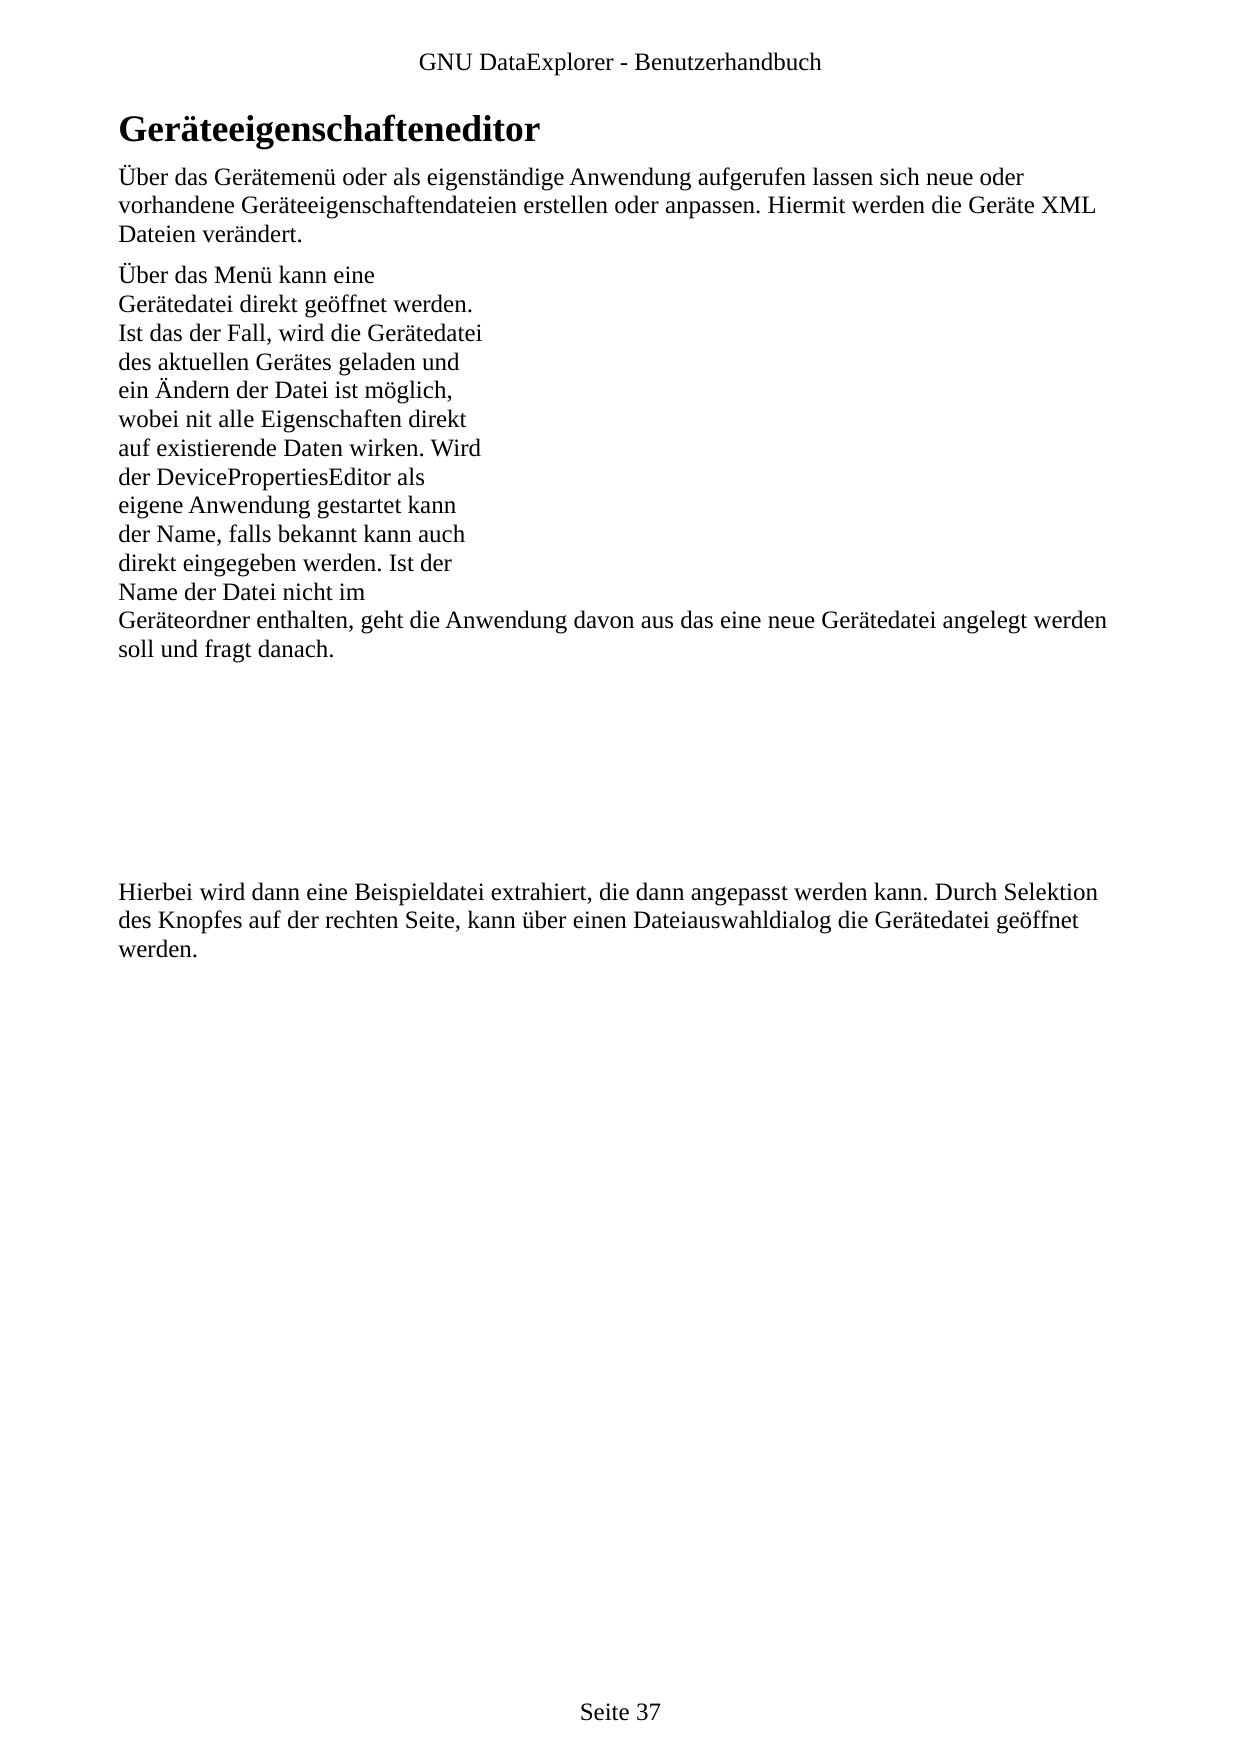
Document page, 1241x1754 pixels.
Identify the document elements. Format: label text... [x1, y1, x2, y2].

subtitle Geräteeigenschafteneditor [118, 106, 1122, 149]
text Hierbei wird dann eine Beispieldatei extrahiert, die dann angepasst werden kann. Durch Selektion des Knopfes auf der rechten Seite, kann über einen Dateiauswahldialog die Gerätedatei geöffnet werden. [118, 848, 1122, 963]
text Über das Gerätemenü oder als eigenständige Anwendung aufgerufen lassen sich neue oder vorhandene Geräteeigenschaftendateien erstellen oder anpassen. Hiermit werden die Geräte XML Dateien verändert. [118, 162, 1122, 248]
text Über das Menü kann eine Gerätedatei direkt geöffnet werden. Ist das der Fall, wird die Gerätedatei des aktuellen Gerätes geladen und ein Ändern der Datei ist möglich, wobei nit alle Eigenschaften direkt auf existierende Daten wirken. Wird der DevicePropertiesEditor als eigene Anwendung gestartet kann der Name, falls bekannt kann auch direkt eingegeben werden. Ist der Name der Datei nicht im Geräteordner enthalten, geht die Anwendung davon aus das eine neue Gerätedatei angelegt werden soll und fragt danach. [118, 261, 1122, 836]
